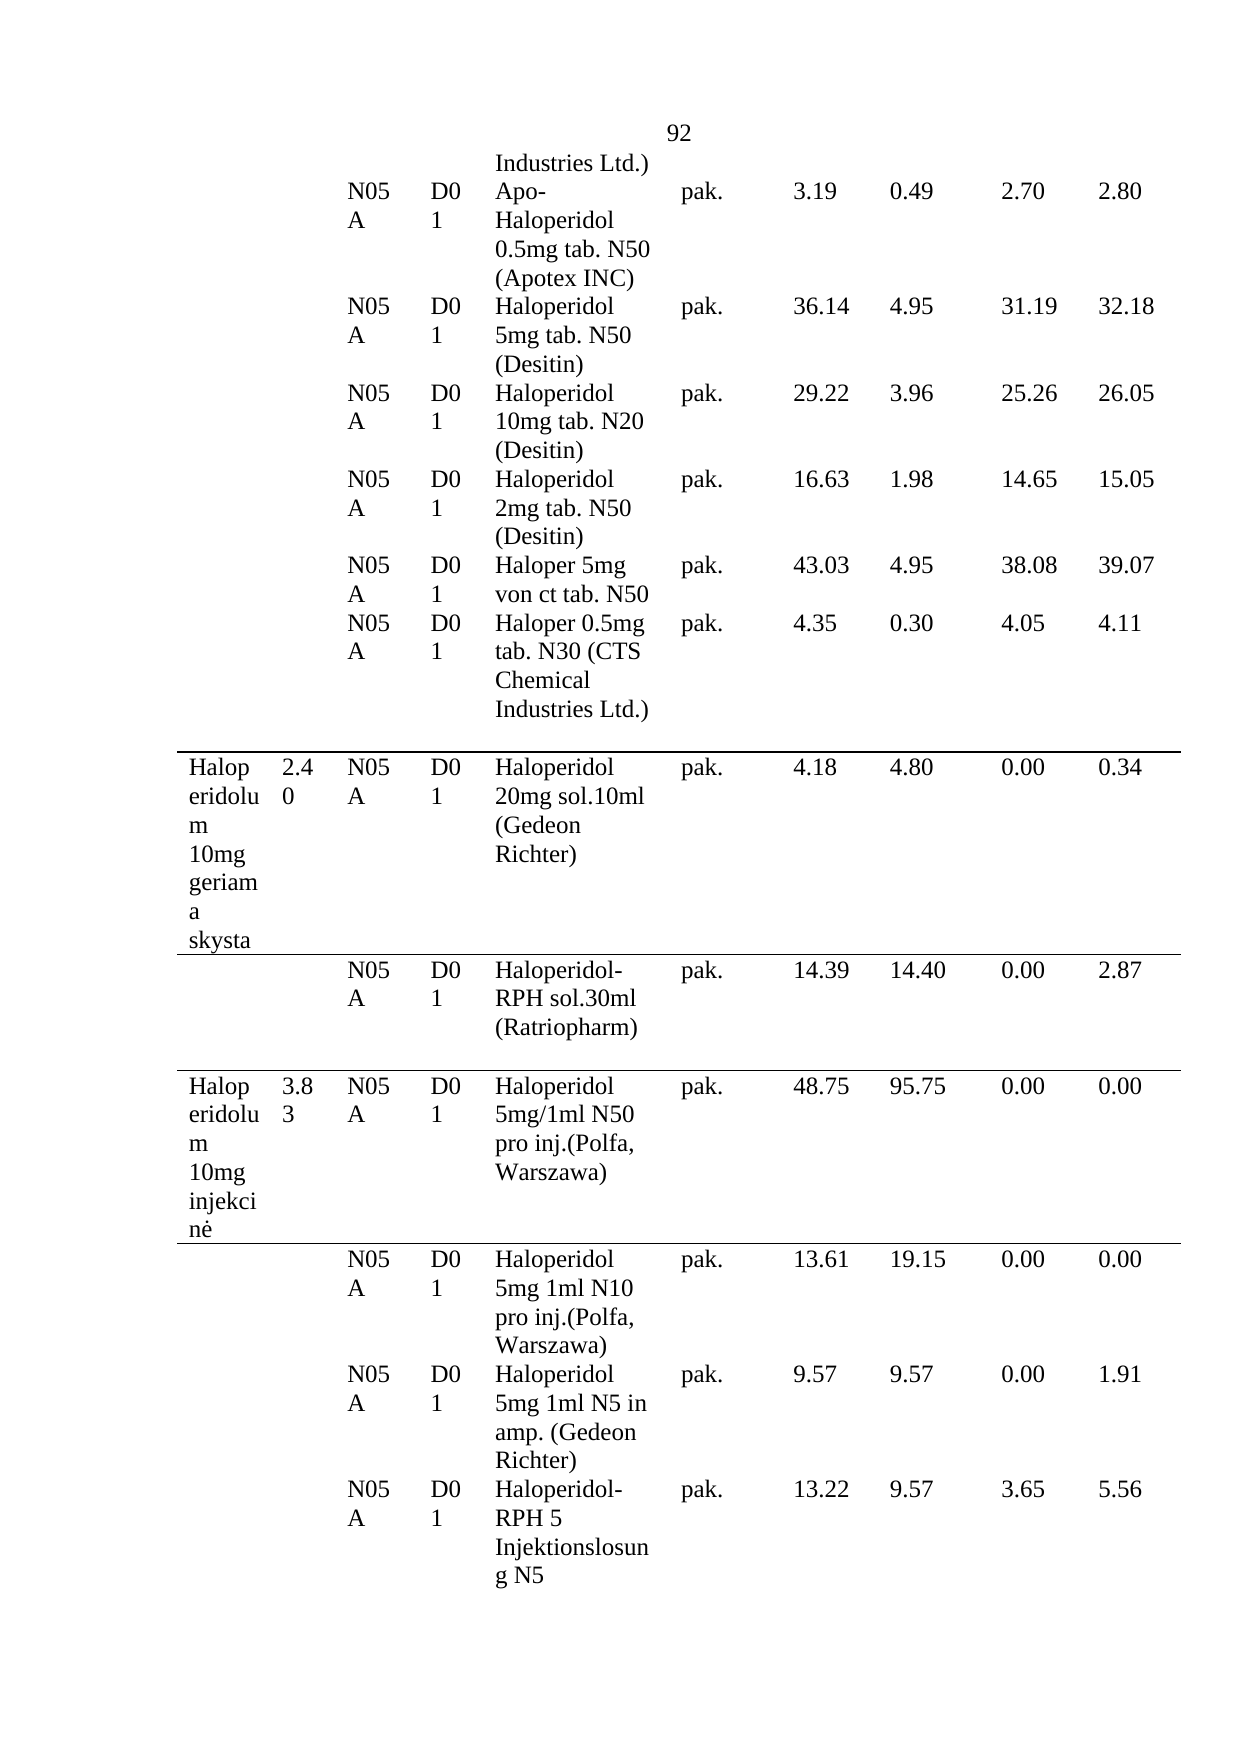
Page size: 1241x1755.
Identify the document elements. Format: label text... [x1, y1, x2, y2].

table_cell [177, 608, 271, 723]
table_cell [1087, 723, 1181, 751]
table_cell [990, 1041, 1087, 1070]
table_cell 9.57 [878, 1474, 990, 1589]
table_cell [177, 1244, 271, 1359]
table_cell pak. [670, 378, 782, 464]
table_cell N05A [336, 1359, 419, 1474]
table_cell 0.00 [1087, 1071, 1181, 1243]
table_cell 0.00 [990, 753, 1087, 954]
table_cell 4.35 [782, 608, 878, 723]
table_cell pak. [670, 291, 782, 378]
table_cell 0.00 [990, 1244, 1087, 1359]
table_cell pak. [670, 1359, 782, 1474]
table_cell D01 [419, 550, 483, 608]
table_cell pak. [670, 550, 782, 608]
table_cell 31.19 [990, 291, 1087, 378]
table_cell Haloperidol 5mg 1ml N5 in amp. (Gedeon Richter) [484, 1359, 669, 1474]
table_cell pak. [670, 1474, 782, 1589]
table_cell D01 [419, 464, 483, 550]
table_cell 32.18 [1087, 291, 1181, 378]
table_cell pak. [670, 176, 782, 291]
table_cell [177, 176, 271, 291]
table_cell [271, 1474, 336, 1589]
table_cell [419, 723, 483, 751]
table_cell D01 [419, 176, 483, 291]
table_cell N05A [336, 753, 419, 954]
table_cell D01 [419, 378, 483, 464]
table_cell D01 [419, 1359, 483, 1474]
table_cell 2.40 [271, 753, 336, 954]
table_cell N05A [336, 1071, 419, 1243]
table_cell N05A [336, 550, 419, 608]
table_cell [271, 1244, 336, 1359]
table_cell 0.00 [990, 1359, 1087, 1474]
table_cell 13.61 [782, 1244, 878, 1359]
table_cell 1.91 [1087, 1359, 1181, 1474]
table_cell 3.83 [271, 1071, 336, 1243]
table_cell [177, 723, 271, 751]
table_cell [177, 148, 271, 176]
table_cell 2.80 [1087, 176, 1181, 291]
table_cell [484, 723, 669, 751]
table_cell N05A [336, 378, 419, 464]
table_cell 14.40 [878, 955, 990, 1041]
table_cell 14.39 [782, 955, 878, 1041]
table_cell [878, 1041, 990, 1070]
table_cell [484, 1041, 669, 1070]
table_cell D01 [419, 1244, 483, 1359]
table_cell 2.87 [1087, 955, 1181, 1041]
table_cell Haloper 5mg von ct tab. N50 [484, 550, 669, 608]
table_cell Haloperidol 5mg 1ml N10 pro inj.(Polfa, Warszawa) [484, 1244, 669, 1359]
table_cell [271, 464, 336, 550]
table_cell pak. [670, 464, 782, 550]
table_cell 29.22 [782, 378, 878, 464]
table_cell 1.98 [878, 464, 990, 550]
table_cell [782, 723, 878, 751]
table_cell [271, 550, 336, 608]
table_cell 48.75 [782, 1071, 878, 1243]
table_cell [271, 955, 336, 1041]
table_cell 0.00 [1087, 1244, 1181, 1359]
table_cell 26.05 [1087, 378, 1181, 464]
table_cell N05A [336, 955, 419, 1041]
table_cell [177, 550, 271, 608]
table_cell pak. [670, 1071, 782, 1243]
table_cell D01 [419, 291, 483, 378]
table_cell [419, 148, 483, 176]
table_cell D01 [419, 955, 483, 1041]
table_cell N05A [336, 608, 419, 723]
table_cell D01 [419, 753, 483, 954]
table_cell [177, 1359, 271, 1474]
table_cell 25.26 [990, 378, 1087, 464]
table_cell [670, 723, 782, 751]
table_cell 3.96 [878, 378, 990, 464]
table_cell D01 [419, 1474, 483, 1589]
table_cell 4.95 [878, 550, 990, 608]
table_cell [670, 1041, 782, 1070]
table_cell Haloperidolum 10mg injekcinė [177, 1071, 271, 1243]
table_cell Haloperidol 20mg sol.10ml (Gedeon Richter) [484, 753, 669, 954]
table_cell [990, 723, 1087, 751]
table_cell [670, 148, 782, 176]
table_cell 16.63 [782, 464, 878, 550]
table_cell 4.18 [782, 753, 878, 954]
table_cell 0.34 [1087, 753, 1181, 954]
table_cell [878, 723, 990, 751]
table_cell [1087, 1041, 1181, 1070]
table_cell [271, 176, 336, 291]
table_cell N05A [336, 1474, 419, 1589]
table_cell [177, 291, 271, 378]
table_cell 36.14 [782, 291, 878, 378]
table_cell D01 [419, 1071, 483, 1243]
table_cell 14.65 [990, 464, 1087, 550]
table_cell Haloperidol-RPH 5 Injektionslosung N5 [484, 1474, 669, 1589]
table_cell 0.00 [990, 955, 1087, 1041]
table_cell Haloper 0.5mg tab. N30 (CTS Chemical Industries Ltd.) [484, 608, 669, 723]
table_cell N05A [336, 464, 419, 550]
table_cell 0.00 [990, 1071, 1087, 1243]
table_cell D01 [419, 608, 483, 723]
table_cell [271, 291, 336, 378]
table_cell 3.19 [782, 176, 878, 291]
table_cell [878, 148, 990, 176]
table_cell pak. [670, 1244, 782, 1359]
table_cell pak. [670, 955, 782, 1041]
table_cell 0.30 [878, 608, 990, 723]
table_cell [271, 608, 336, 723]
table_cell [990, 148, 1087, 176]
table_cell [177, 1474, 271, 1589]
table_cell 0.49 [878, 176, 990, 291]
table_cell [782, 1041, 878, 1070]
table_cell Industries Ltd.) [484, 148, 669, 176]
table_cell [336, 1041, 419, 1070]
table_cell [782, 148, 878, 176]
table_cell 4.05 [990, 608, 1087, 723]
table_cell [336, 148, 419, 176]
table_cell 4.95 [878, 291, 990, 378]
table_cell [271, 148, 336, 176]
table_cell 19.15 [878, 1244, 990, 1359]
table_cell [419, 1041, 483, 1070]
table_cell 5.56 [1087, 1474, 1181, 1589]
table_cell [271, 723, 336, 751]
table_cell 38.08 [990, 550, 1087, 608]
table_cell [1087, 148, 1181, 176]
table_cell 2.70 [990, 176, 1087, 291]
table_cell pak. [670, 608, 782, 723]
table_cell Haloperidolum 10mg geriama skysta [177, 753, 271, 954]
table_cell [177, 378, 271, 464]
table_cell [177, 955, 271, 1041]
table_cell [336, 723, 419, 751]
table_cell 4.11 [1087, 608, 1181, 723]
table_cell Haloperidol-RPH sol.30ml (Ratriopharm) [484, 955, 669, 1041]
table_cell N05A [336, 291, 419, 378]
table_cell [177, 464, 271, 550]
table_cell N05A [336, 1244, 419, 1359]
table_cell Haloperidol 5mg/1ml N50 pro inj.(Polfa, Warszawa) [484, 1071, 669, 1243]
table_cell Haloperidol 2mg tab. N50 (Desitin) [484, 464, 669, 550]
table_cell 39.07 [1087, 550, 1181, 608]
table_cell 9.57 [878, 1359, 990, 1474]
table_cell N05A [336, 176, 419, 291]
table_cell Haloperidol 5mg tab. N50 (Desitin) [484, 291, 669, 378]
table_cell 3.65 [990, 1474, 1087, 1589]
table_cell [271, 378, 336, 464]
table_cell 9.57 [782, 1359, 878, 1474]
table_cell [177, 1041, 271, 1070]
table_cell [271, 1041, 336, 1070]
table_cell Apo-Haloperidol 0.5mg tab. N50 (Apotex INC) [484, 176, 669, 291]
table_cell Haloperidol 10mg tab. N20 (Desitin) [484, 378, 669, 464]
table_cell 43.03 [782, 550, 878, 608]
table_cell 4.80 [878, 753, 990, 954]
table_cell 13.22 [782, 1474, 878, 1589]
table_cell 95.75 [878, 1071, 990, 1243]
table_cell pak. [670, 753, 782, 954]
table_cell 15.05 [1087, 464, 1181, 550]
table_cell [271, 1359, 336, 1474]
